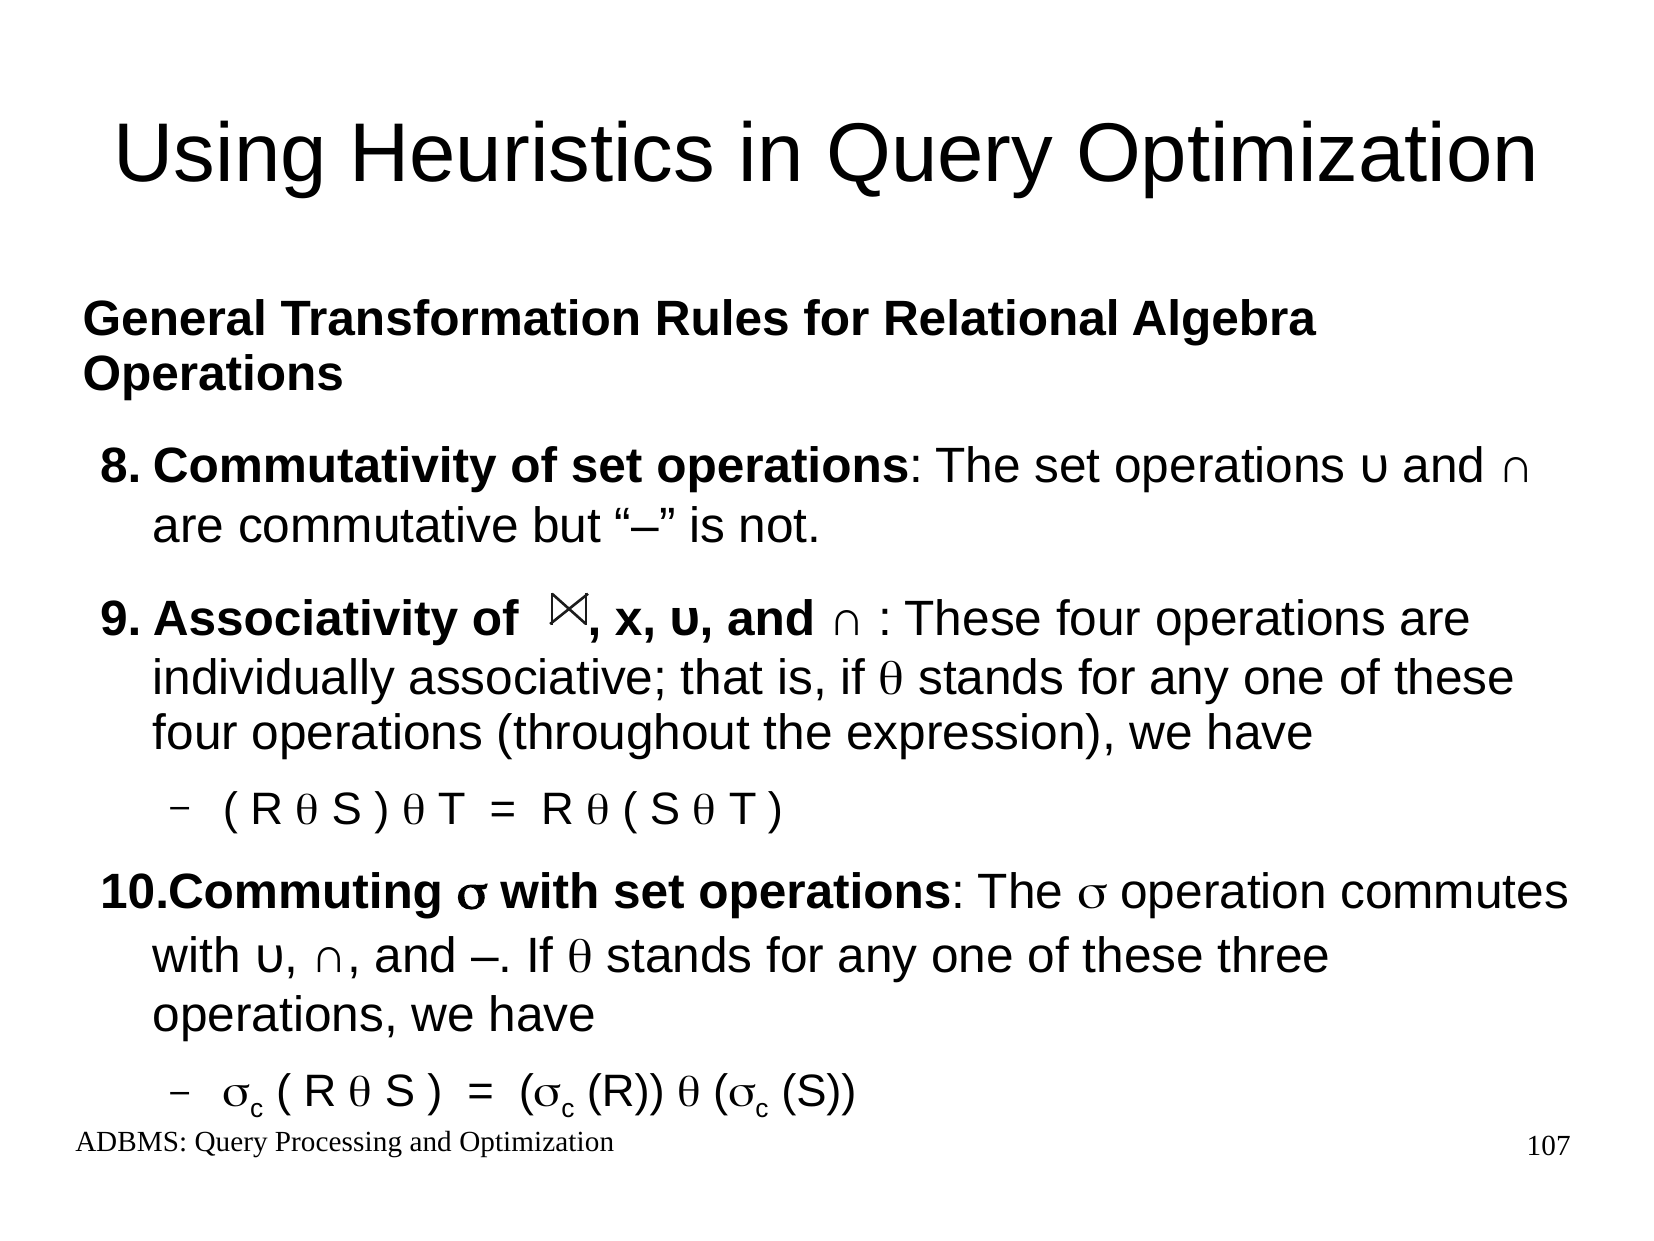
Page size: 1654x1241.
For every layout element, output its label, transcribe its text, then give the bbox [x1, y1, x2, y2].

title Using Heuristics in Query Optimization [82, 49, 1571, 257]
list General Transformation Rules for Relational Algebra Operations Commutativity of set operations: The set operations υ and ∩ are commutative but “–” is not. Associativity of , x, υ, and ∩ : These four operations are individually associative; that is, if  stands for any one of these four operations (throughout the expression), we have ( R  S )  T = R  ( S  T ) Commuting  with set operations: The  operation commutes with υ, ∩, and –. If  stands for any one of these three operations, we have c ( R  S ) = (c (R))  (c (S)) [82, 290, 1571, 1126]
